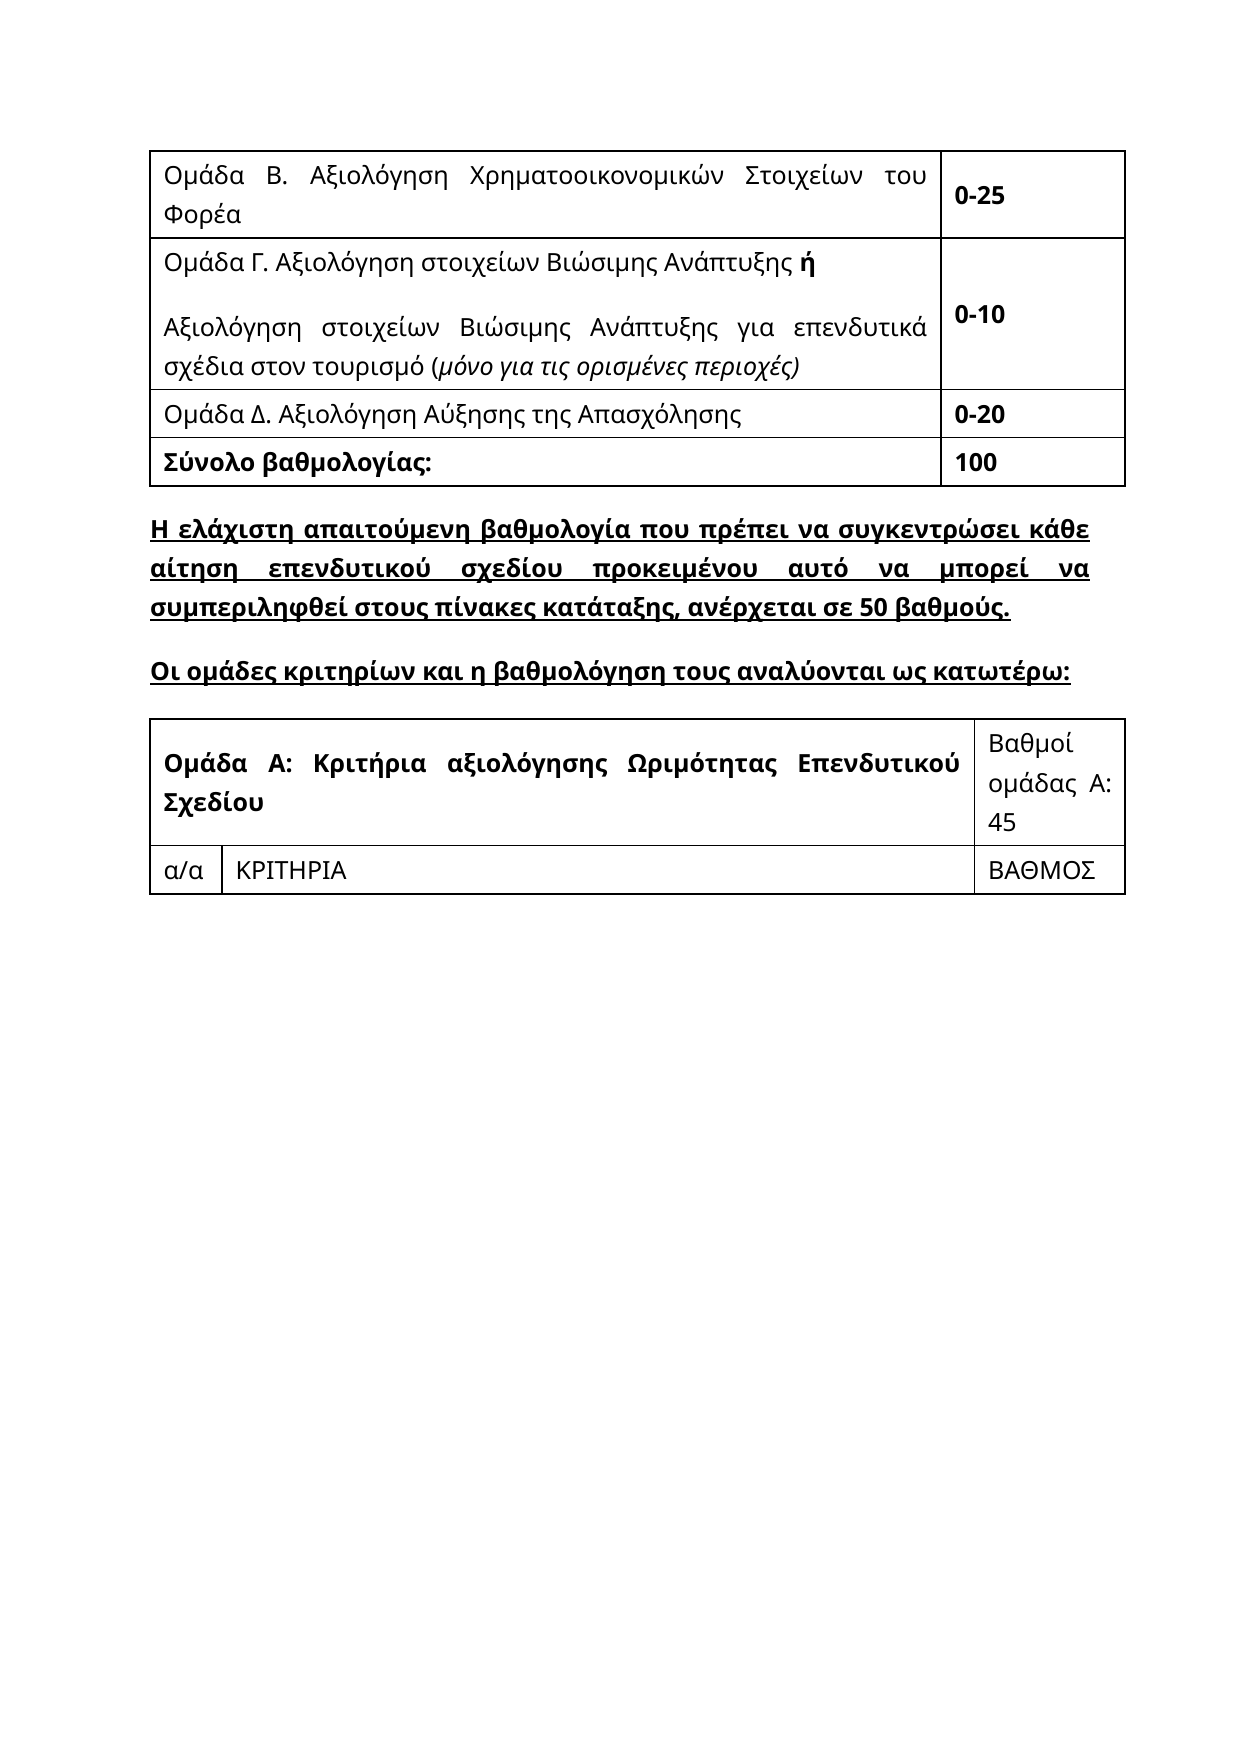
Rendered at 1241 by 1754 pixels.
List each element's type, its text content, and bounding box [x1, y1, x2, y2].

text αίτηση επενδυτικού σχεδίου προκειμένου αυτό να μπορεί να [150, 542, 1090, 579]
table_cell 0-20 [942, 390, 1124, 437]
table_cell Ομάδα Γ. Αξιολόγηση στοιχείων Βιώσιμης Ανάπτυξης ή Αξιολόγηση στοιχείων Βιώσιμης Ανάπτυξης για επενδυτικά σχέδια στον τουρισμό (μόνο για τις ορισμένες περιοχές) [151, 239, 940, 389]
table_cell 100 [942, 438, 1124, 485]
table_header Βαθμοί ομάδας Α: 45 [975, 720, 1124, 845]
table_cell Ομάδα Δ. Αξιολόγηση Αύξησης της Απασχόλησης [151, 390, 940, 437]
text Οι ομάδες κριτηρίων και η βαθμολόγηση τους αναλύονται ως κατωτέρω: [150, 654, 1090, 688]
table_cell 0-10 [942, 239, 1124, 389]
table_cell ΒΑΘΜΟΣ [975, 846, 1124, 893]
table_cell α/α [151, 846, 221, 893]
table_header Ομάδα Α: Κριτήρια αξιολόγησης Ωριμότητας Επενδυτικού Σχεδίου [151, 720, 974, 845]
table_cell ΚΡΙΤΗΡΙΑ [223, 846, 974, 893]
table_cell Σύνολο βαθμολογίας: [151, 438, 940, 485]
table_cell 0-25 [942, 152, 1124, 237]
table_cell Ομάδα Β. Αξιολόγηση Χρηματοοικονομικών Στοιχείων του Φορέα [151, 152, 940, 237]
text συμπεριληφθεί στους πίνακες κατάταξης, ανέρχεται σε 50 βαθμούς. [150, 581, 1090, 624]
text Η ελάχιστη απαιτούμενη βαθμολογία που πρέπει να συγκεντρώσει κάθε [150, 512, 1090, 540]
